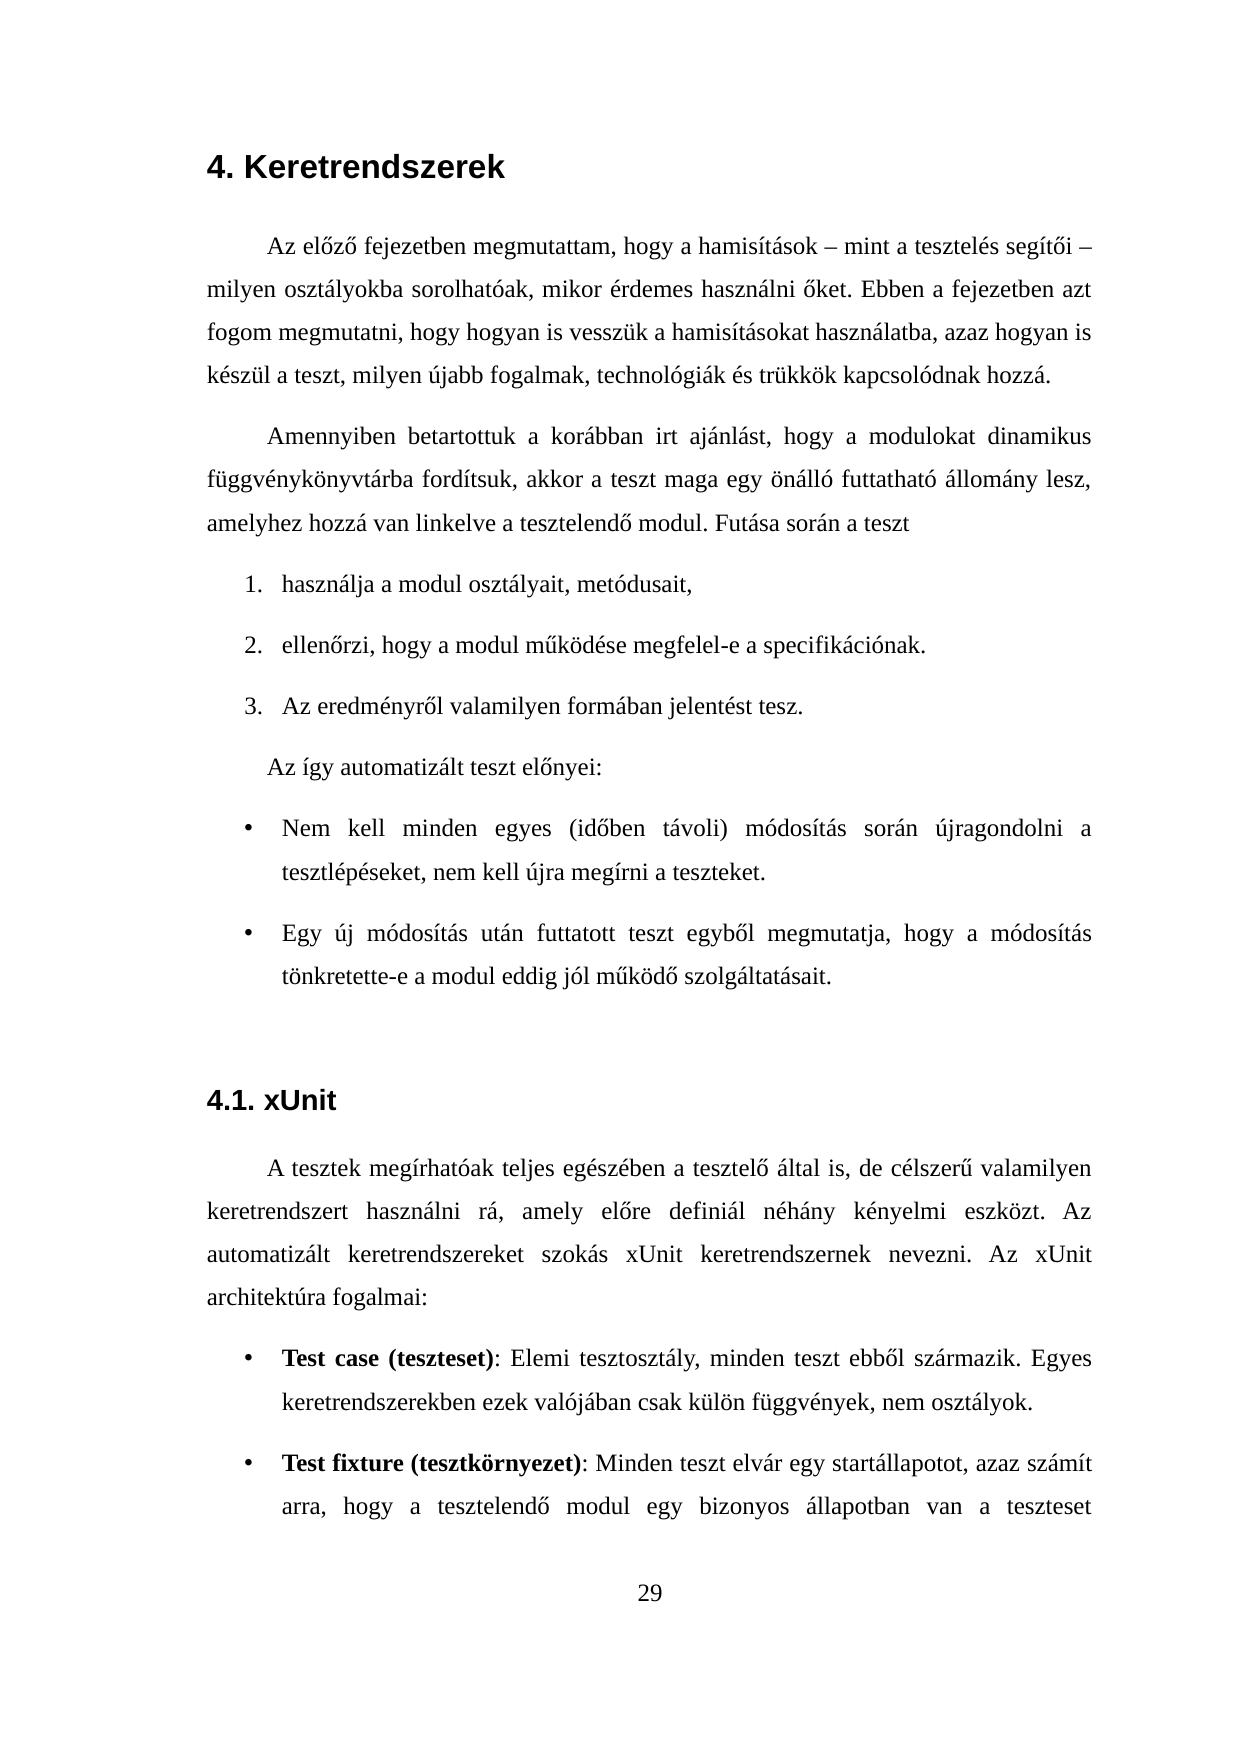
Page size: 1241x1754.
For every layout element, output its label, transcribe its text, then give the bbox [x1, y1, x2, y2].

list használja a modul osztályait, metódusait, [244, 569, 1093, 598]
list ellenőrzi, hogy a modul működése megfelel-e a specifikációnak. [244, 630, 1093, 659]
list Nem kell minden egyes (időben távoli) módosítás során újragondolni a tesztlépéseket, nem kell újra megírni a teszteket. [244, 813, 1093, 885]
text Az előző fejezetben megmutattam, hogy a hamisítások – mint a tesztelés segítői – milyen osztályokba sorolhatóak, mikor érdemes használni őket. Ebben a fejezetben azt fogom megmutatni, hogy hogyan is vesszük a hamisításokat használatba, azaz hogyan is készül a teszt, milyen újabb fogalmak, technológiák és trükkök kapcsolódnak hozzá. [207, 231, 1093, 389]
text A tesztek megírhatóak teljes egészében a tesztelő által is, de célszerű valamilyen keretrendszert használni rá, amely előre definiál néhány kényelmi eszközt. Az automatizált keretrendszereket szokás xUnit keretrendszernek nevezni. Az xUnit architektúra fogalmai: [207, 1153, 1093, 1311]
subtitle xUnit [207, 1083, 1093, 1117]
list Egy új módosítás után futtatott teszt egyből megmutatja, hogy a módosítás tönkretette-e a modul eddig jól működő szolgáltatásait. [244, 918, 1093, 989]
subtitle Keretrendszerek [207, 148, 1093, 186]
list Test case (teszteset): Elemi tesztosztály, minden teszt ebből származik. Egyes keretrendszerekben ezek valójában csak külön függvények, nem osztályok. [244, 1343, 1093, 1415]
list Test fixture (tesztkörnyezet): Minden teszt elvár egy startállapotot, azaz számít arra, hogy a tesztelendő modul egy bizonyos állapotban van a teszteset [244, 1448, 1093, 1520]
text Amennyiben betartottuk a korábban irt ajánlást, hogy a modulokat dinamikus függvénykönyvtárba fordítsuk, akkor a teszt maga egy önálló futtatható állomány lesz, amelyhez hozzá van linkelve a tesztelendő modul. Futása során a teszt [207, 421, 1093, 536]
text Az így automatizált teszt előnyei: [207, 752, 1093, 781]
list Az eredményről valamilyen formában jelentést tesz. [244, 691, 1093, 720]
